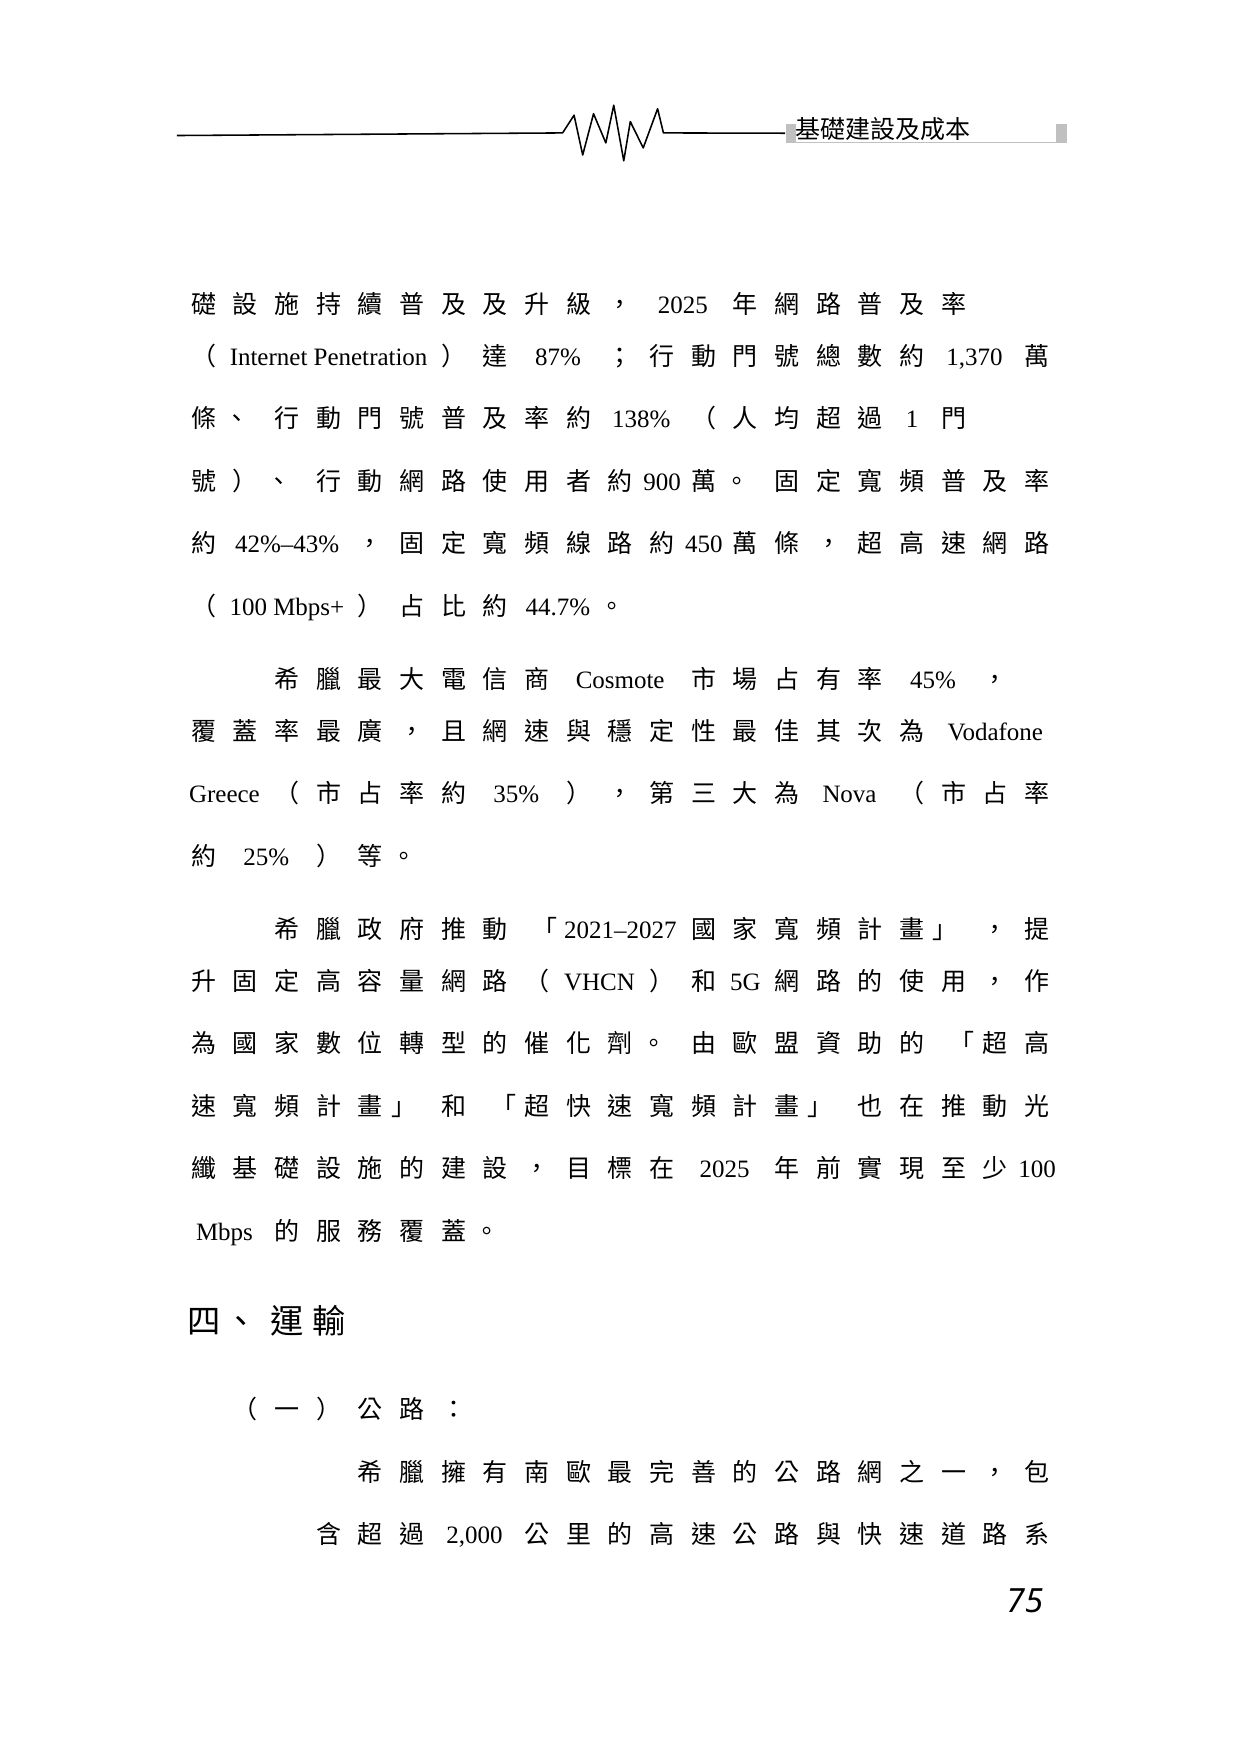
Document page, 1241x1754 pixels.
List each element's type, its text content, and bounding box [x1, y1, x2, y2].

text 希臘擁有南歐最完善的公路網之一，包含超過2,000公里的高速公路與快速道路系 [281, 1429, 1058, 1554]
text （一）公路： [207, 1366, 1058, 1429]
text 希臘政府推動「2021–2027國家寬頻計畫」，提升固定高容量網路（VHCN）和5G網路的使用，作為國家數位轉型的催化劑。由歐盟資助的「超高速寬頻計畫」和「超快速寬頻計畫」也在推動光纖基礎設施的建設，目標在2025年前實現至少100 Mbps的服務覆蓋。 [183, 875, 1058, 1250]
text 希臘最大電信商Cosmote市場占有率45%， 覆蓋率最廣，且網速與穩定性最佳其次為Vodafone Greece（市占率約35%），第三大為Nova（市占率約25%）等。 [183, 625, 1058, 875]
text 四、運輸 [183, 1277, 1058, 1339]
text 礎設施持續普及及升級，2025年網路普及率（Internet Penetration）達87%；行動門號總數約1,370萬條、行動門號普及率約138%（人均超過1門號）、行動網路使用者約900萬。固定寬頻普及率約42%–43%，固定寬頻線路約450萬條，超高速網路（100 Mbps+）占比約44.7%。 [183, 250, 1058, 625]
